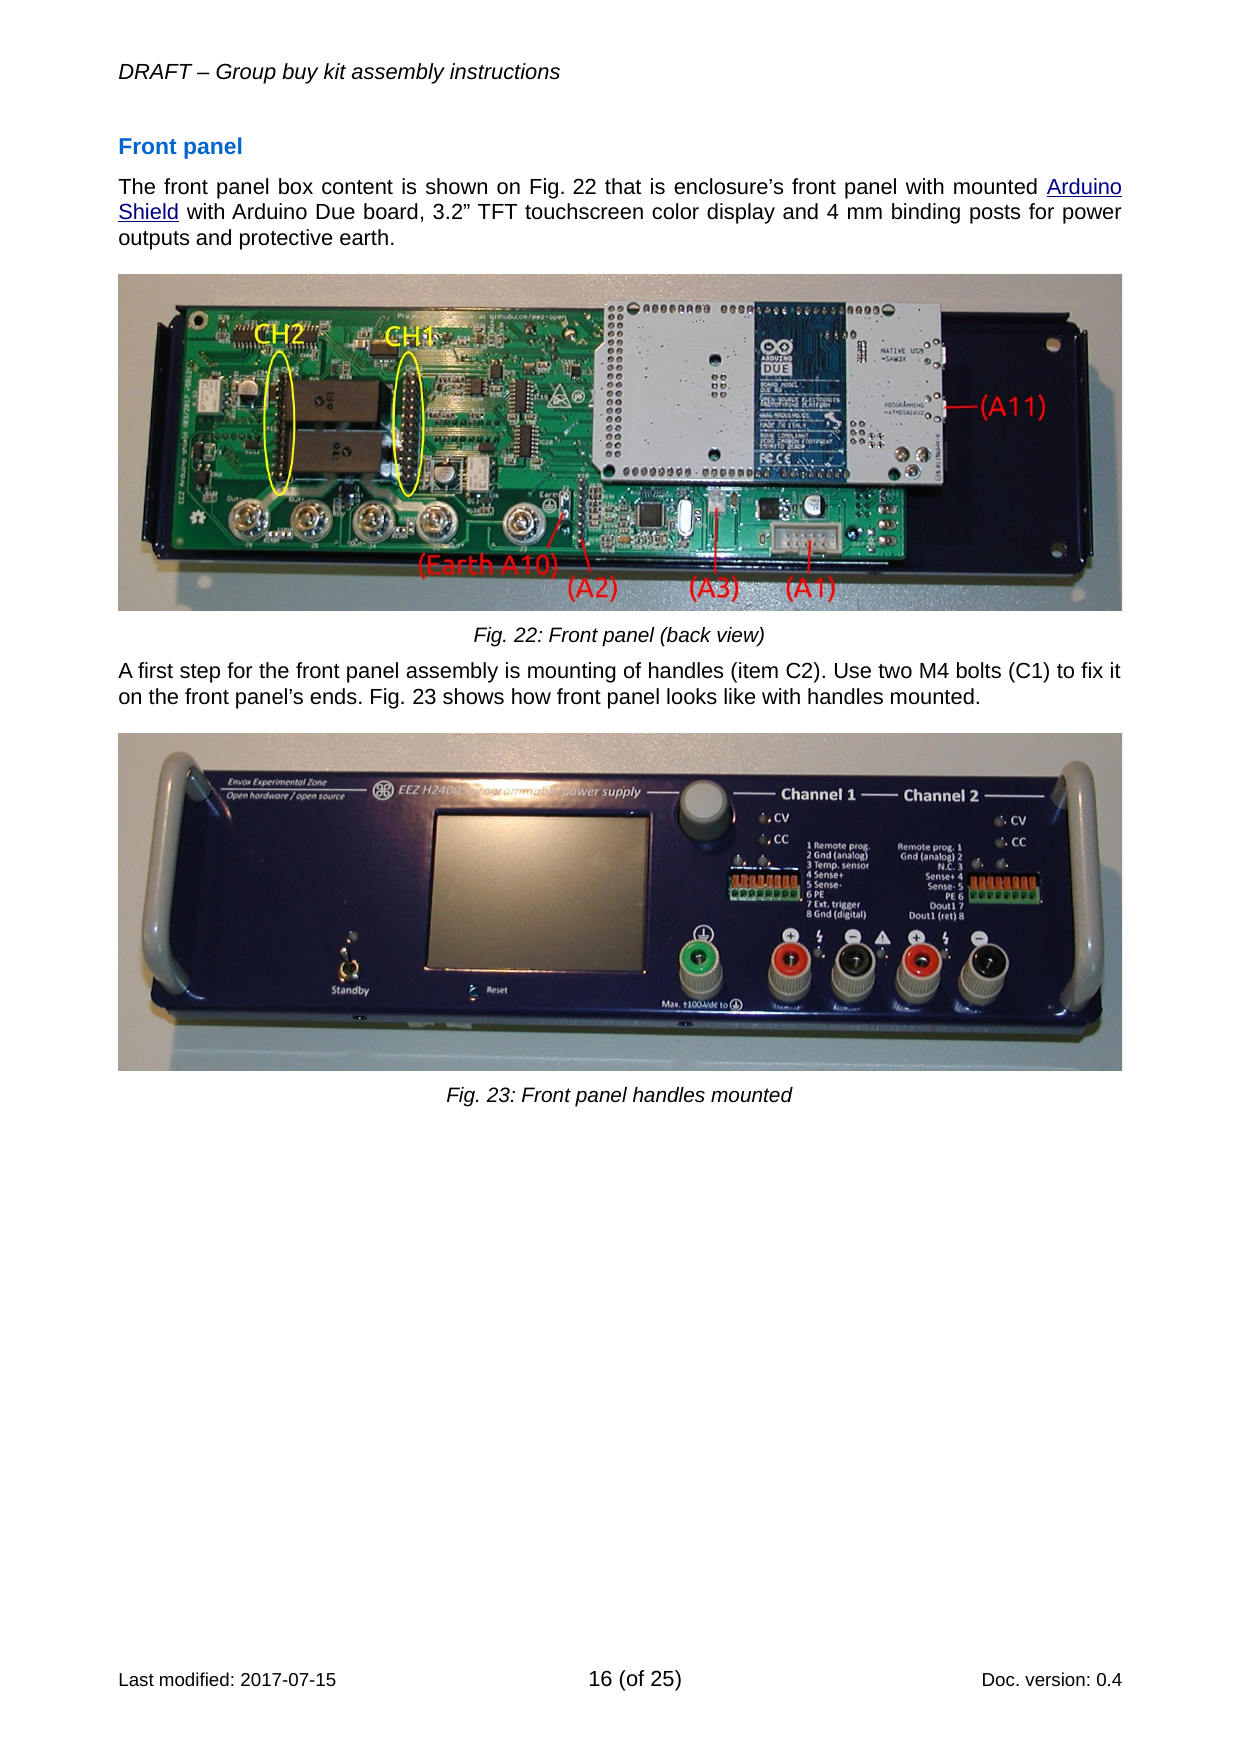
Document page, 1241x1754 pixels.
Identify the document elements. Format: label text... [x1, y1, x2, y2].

text Fig. 22: Front panel (back view) [118, 611, 1122, 647]
subtitle Front panel [118, 133, 1122, 159]
text The front panel box content is shown on Fig. 22 that is enclosure’s front panel with mounted Arduino Shield with Arduino Due board, 3.2” TFT touchscreen color display and 4 mm binding posts for power outputs and protective earth. [118, 174, 1122, 249]
picture [118, 274, 1123, 611]
text A first step for the front panel assembly is mounting of handles (item C2). Use two M4 bolts (C1) to fix it on the front panel’s ends. Fig. 23 shows how front panel looks like with handles mounted. [118, 647, 1122, 709]
text Fig. 23: Front panel handles mounted [118, 1071, 1122, 1107]
picture [118, 733, 1123, 1071]
